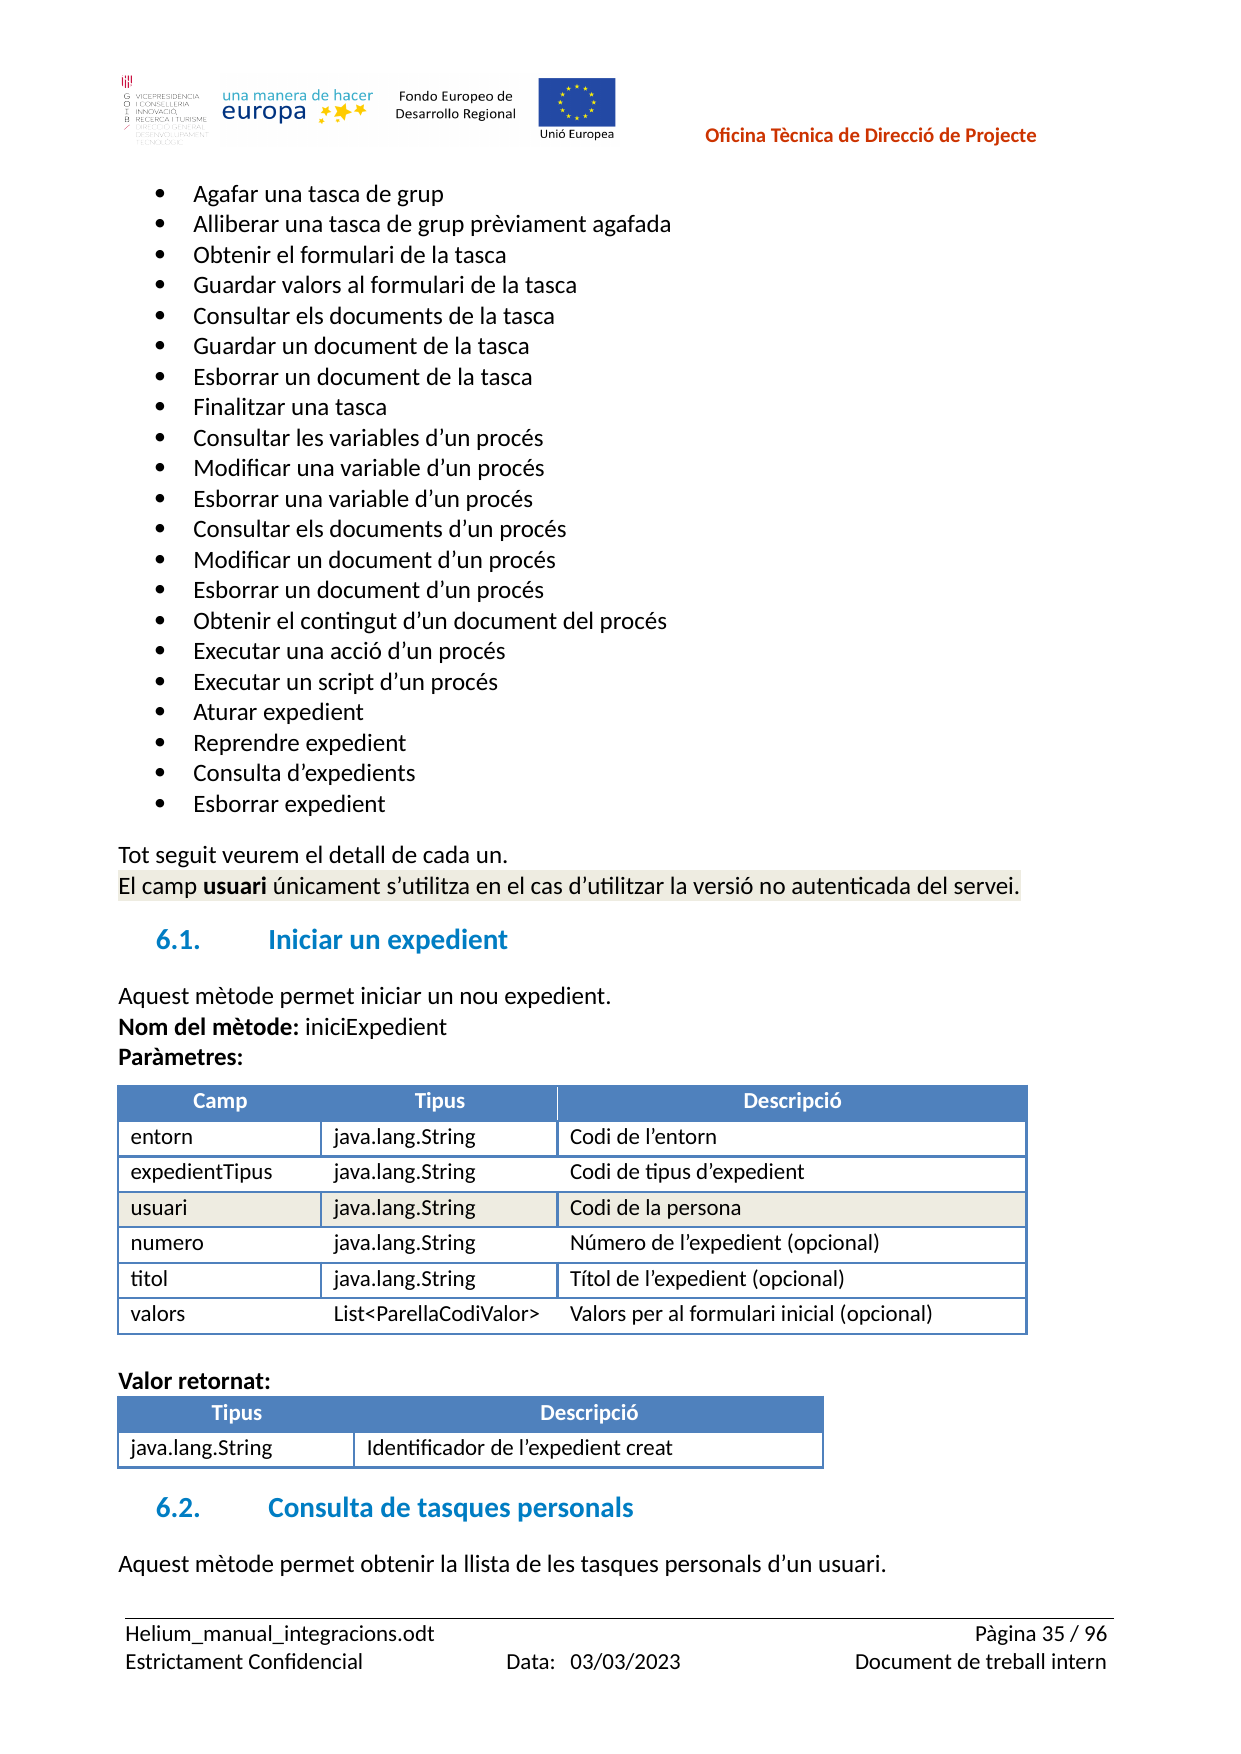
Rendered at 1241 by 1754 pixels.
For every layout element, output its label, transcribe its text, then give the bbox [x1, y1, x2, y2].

table_cell Codi de l’entorn [559, 1122, 1025, 1155]
table_header Tipus [321, 1087, 557, 1120]
list Executar una acció d’un procés [156, 636, 1122, 666]
list Consulta d’expedients [156, 758, 1122, 788]
table_header Descripció [558, 1087, 1025, 1120]
list Consultar els documents de la tasca [156, 300, 1122, 330]
table_cell java.lang.String [321, 1158, 557, 1191]
table_cell usuari [119, 1193, 320, 1226]
list Esborrar una variable d’un procés [156, 483, 1122, 513]
table_cell Codi de tipus d’expedient [558, 1158, 1025, 1191]
table_cell Identificador de l’expedient creat [355, 1433, 822, 1466]
table_cell valors [119, 1299, 321, 1332]
text Tot seguit veurem el detall de cada un. El camp usuari únicament s’utilitza en el cas d’utilitzar la versió no autenticada del servei. [118, 839, 1122, 901]
table_cell java.lang.String [322, 1122, 556, 1155]
table_cell Número de l’expedient (opcional) [558, 1228, 1025, 1262]
list Esborrar un document d’un procés [156, 574, 1122, 605]
table_header Descripció [354, 1398, 822, 1431]
list Aturar expedient [156, 697, 1122, 727]
list Guardar un document de la tasca [156, 330, 1122, 361]
table_cell titol [119, 1264, 320, 1297]
list Guardar valors al formulari de la tasca [156, 269, 1122, 300]
text Valor retornat: [118, 1365, 1122, 1396]
text Aquest mètode permet obtenir la llista de les tasques personals d’un usuari. [118, 1548, 1122, 1579]
table_header Camp [119, 1087, 321, 1120]
text Nom del mètode: iniciExpedient Paràmetres: [118, 1011, 1122, 1072]
list Esborrar un document de la tasca [156, 361, 1122, 391]
list Consultar les variables d’un procés [156, 422, 1122, 452]
list Modificar una variable d’un procés [156, 452, 1122, 483]
list Executar un script d’un procés [156, 666, 1122, 697]
list Obtenir el formulari de la tasca [156, 239, 1122, 269]
list Agafar una tasca de grup [156, 178, 1122, 208]
table_cell List<ParellaCodiValor> [321, 1299, 557, 1332]
table_cell java.lang.String [322, 1264, 556, 1297]
list Finalitzar una tasca [156, 391, 1122, 422]
list Esborrar expedient [156, 788, 1122, 819]
picture [219, 73, 621, 147]
subtitle Consulta de tasques personals [156, 1489, 1122, 1525]
table_cell expedientTipus [119, 1158, 321, 1191]
table_cell Títol de l’expedient (opcional) [559, 1264, 1025, 1297]
table_cell numero [119, 1228, 321, 1262]
picture [118, 73, 213, 147]
list Modificar un document d’un procés [156, 544, 1122, 574]
table_header Tipus [119, 1398, 354, 1431]
table_cell Valors per al formulari inicial (opcional) [558, 1299, 1025, 1332]
list Alliberar una tasca de grup prèviament agafada [156, 208, 1122, 239]
table_cell java.lang.String [119, 1433, 353, 1466]
list Obtenir el contingut d’un document del procés [156, 605, 1122, 636]
list Reprendre expedient [156, 727, 1122, 758]
text Aquest mètode permet iniciar un nou expedient. [118, 980, 1122, 1011]
subtitle Iniciar un expedient [156, 921, 1122, 957]
list Consultar els documents d’un procés [156, 513, 1122, 544]
table_cell Codi de la persona [559, 1193, 1025, 1226]
table_cell entorn [119, 1122, 320, 1155]
table_cell java.lang.String [321, 1228, 557, 1262]
table_cell java.lang.String [322, 1193, 556, 1226]
